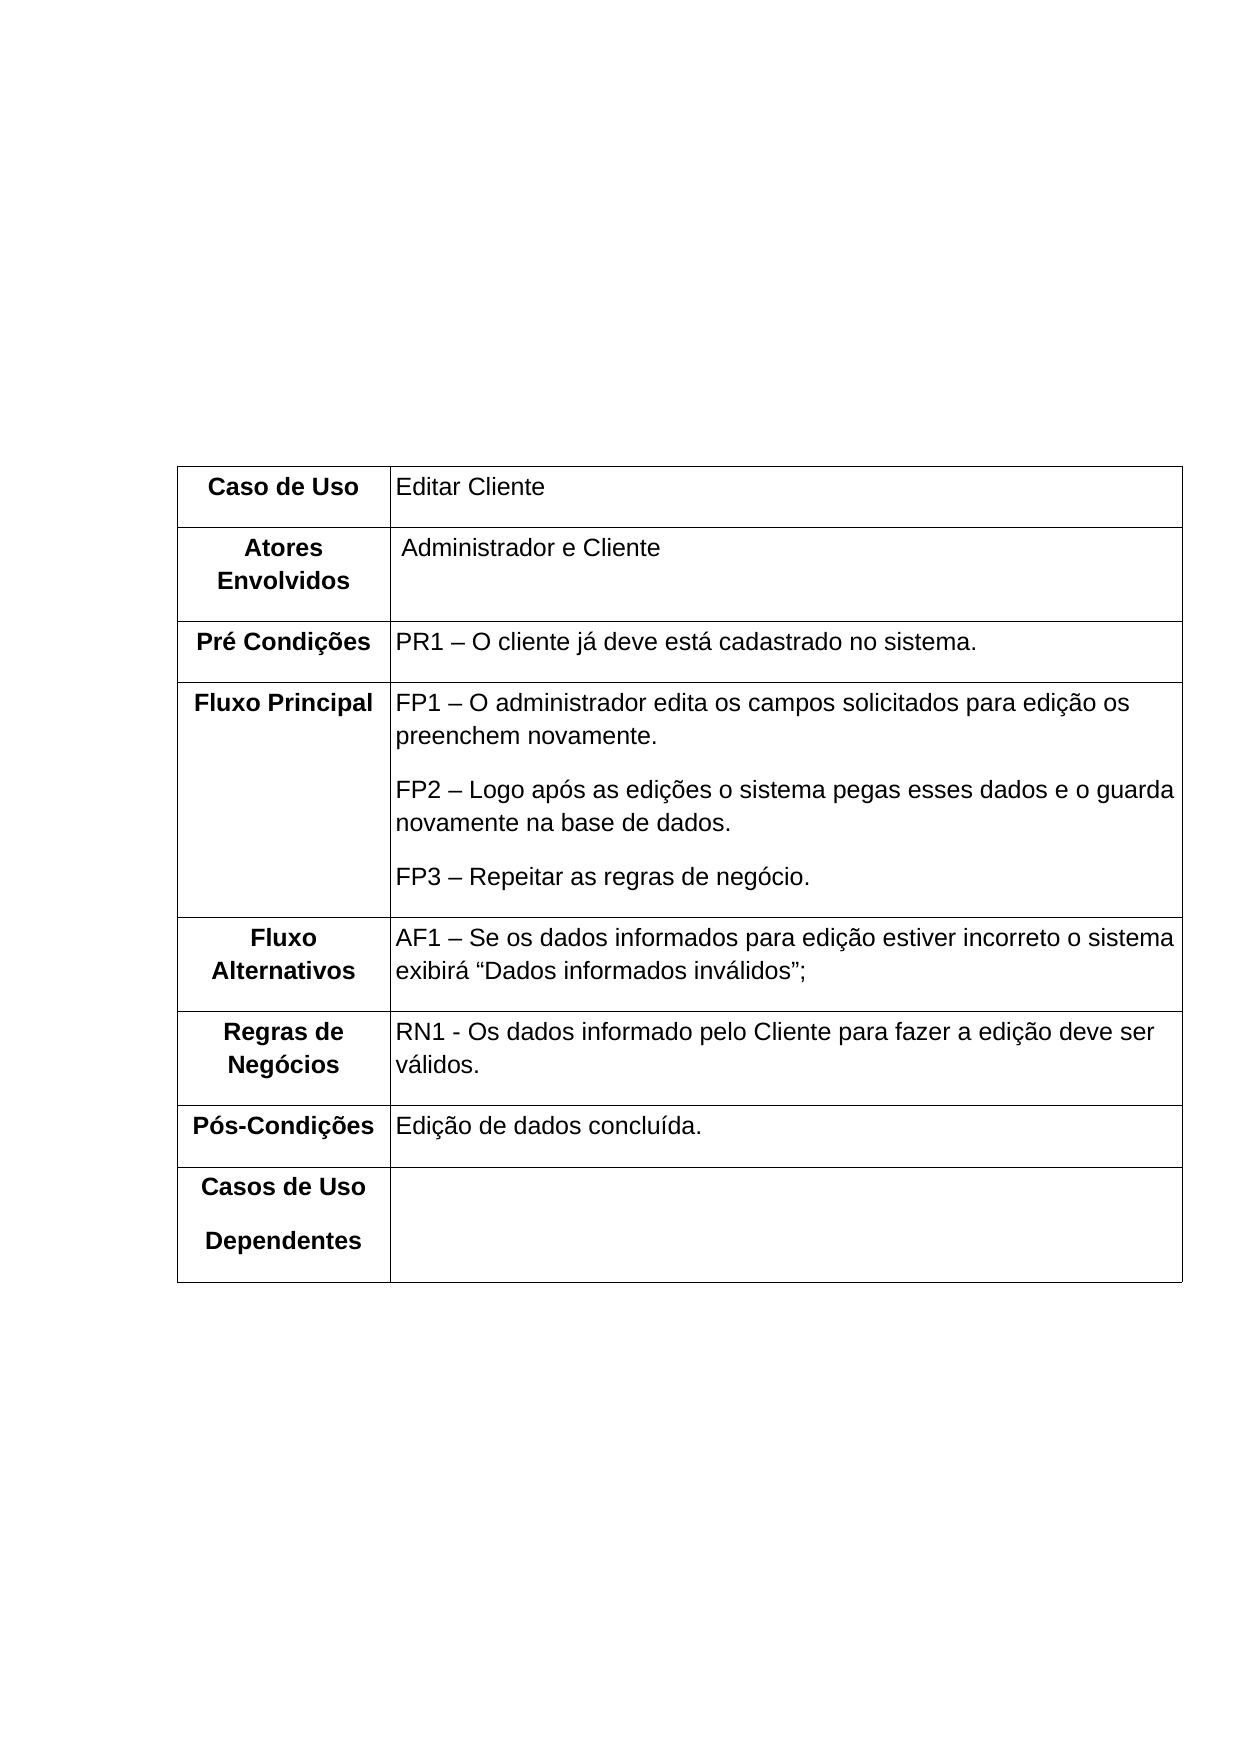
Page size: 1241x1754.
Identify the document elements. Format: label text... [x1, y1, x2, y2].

table_cell Pós-Condições [178, 1106, 390, 1167]
table_header Caso de Uso [178, 467, 390, 527]
table_cell Atores Envolvidos [178, 528, 390, 621]
table_cell Casos de Uso Dependentes [178, 1168, 390, 1282]
table_cell Pré Condições [178, 622, 390, 682]
table_cell Fluxo Alternativos [178, 918, 390, 1011]
table_cell FP1 – O administrador edita os campos solicitados para edição os preenchem novamente. FP2 – Logo após as edições o sistema pegas esses dados e o guarda novamente na base de dados. FP3 – Repeitar as regras de negócio. [391, 683, 1182, 917]
table_cell Regras de Negócios [178, 1012, 390, 1105]
table_cell RN1 - Os dados informado pelo Cliente para fazer a edição deve ser válidos. [391, 1012, 1182, 1105]
table_header Editar Cliente [391, 467, 1182, 527]
table_cell Fluxo Principal [178, 683, 390, 917]
table_cell Edição de dados concluída. [391, 1106, 1182, 1167]
table_cell [391, 1168, 1182, 1282]
table_cell PR1 – O cliente já deve está cadastrado no sistema. [391, 622, 1182, 682]
table_cell Administrador e Cliente [391, 528, 1182, 621]
table_cell AF1 – Se os dados informados para edição estiver incorreto o sistema exibirá “Dados informados inválidos”; [391, 918, 1182, 1011]
